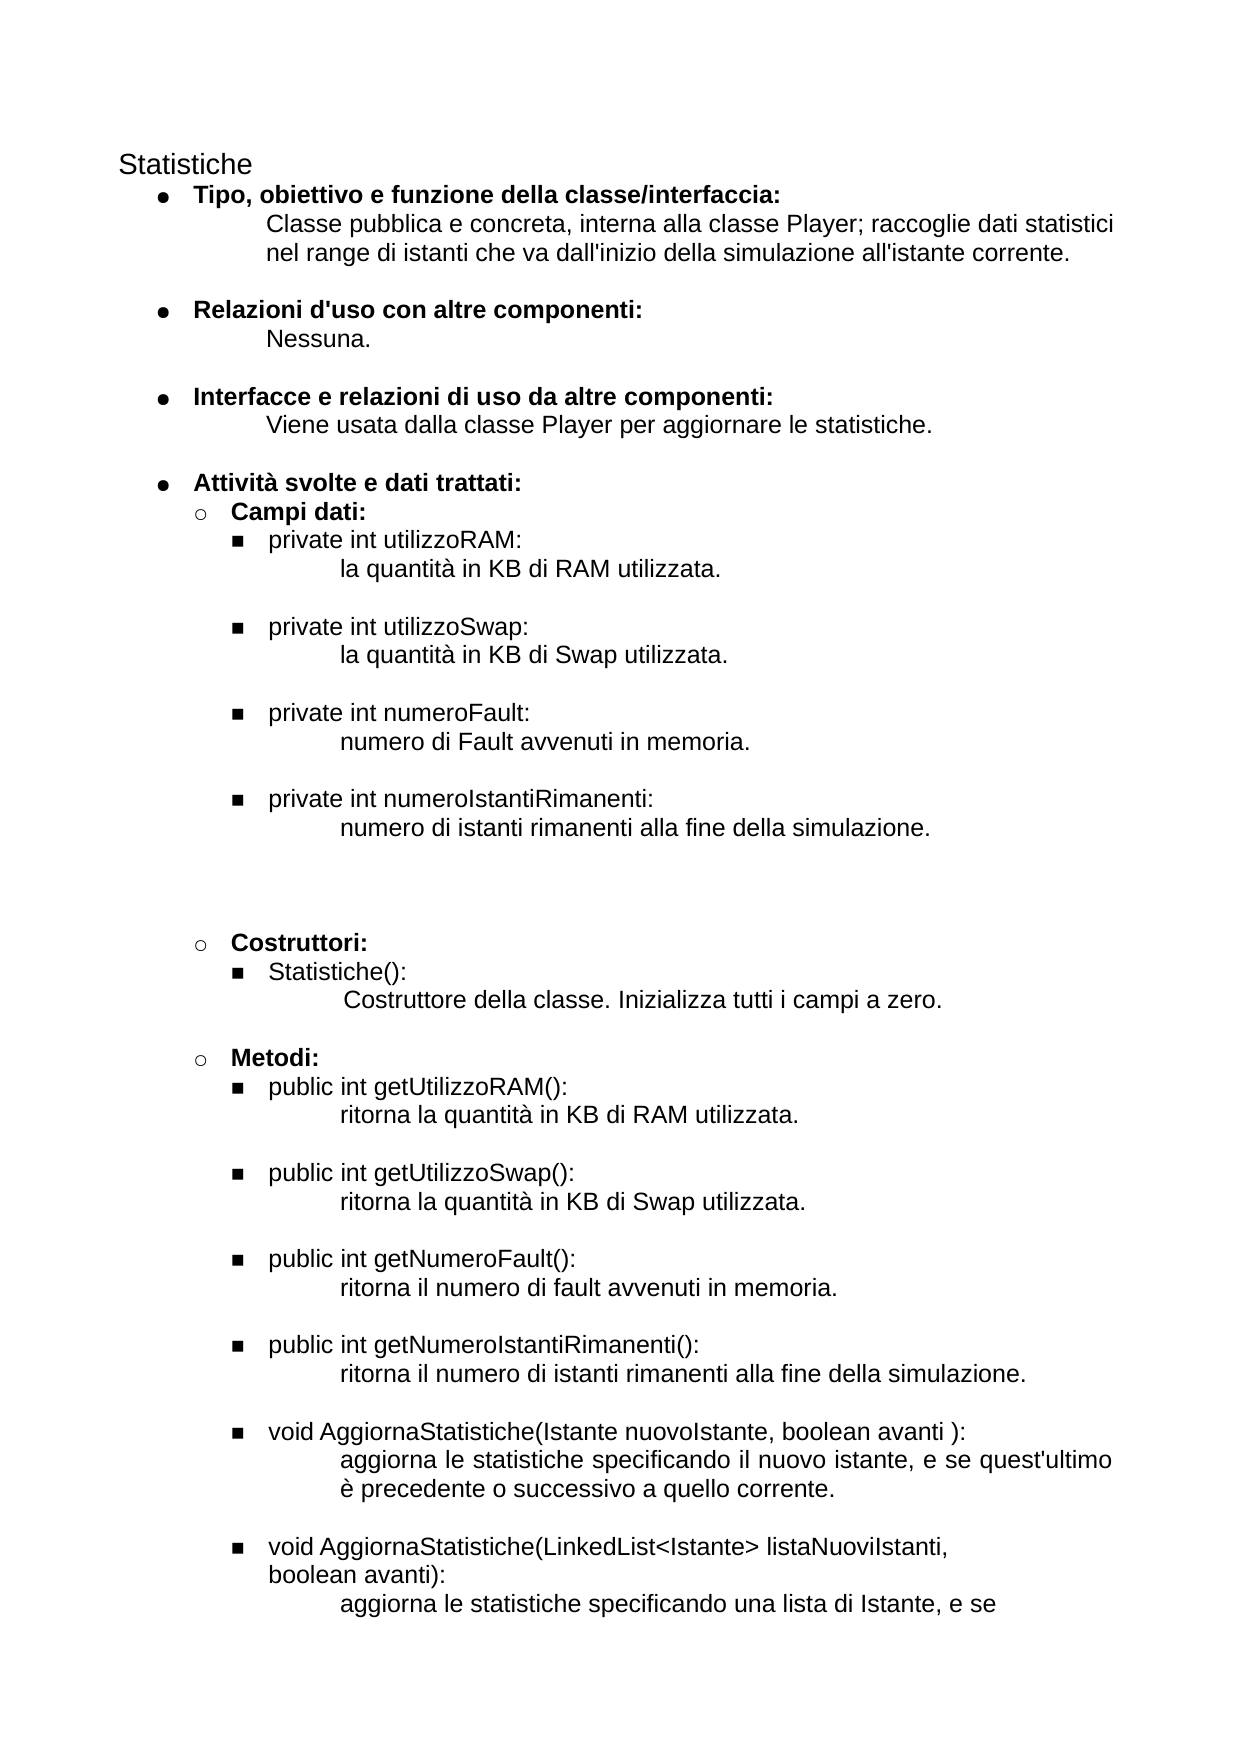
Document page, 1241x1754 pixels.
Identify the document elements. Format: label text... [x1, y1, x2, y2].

list Classe pubblica e concreta, interna alla classe Player; raccoglie dati statistici nel range di istanti che va dall'inizio della simulazione all'istante corrente. [156, 209, 1122, 267]
list private int numeroIstantiRimanenti: [231, 784, 1122, 813]
text aggiorna le statistiche specificando il nuovo istante, e se quest'ultimo è precedente o successivo a quello corrente. [118, 1445, 1122, 1503]
list Relazioni d'uso con altre componenti: [156, 295, 1122, 324]
list Costruttore della classe. Inizializza tutti i campi a zero. [306, 985, 1122, 1014]
text la quantità in KB di RAM utilizzata. [118, 554, 1122, 583]
text ritorna la quantità in KB di RAM utilizzata. [118, 1100, 1122, 1129]
list public int getUtilizzoSwap(): [231, 1158, 1122, 1187]
text la quantità in KB di Swap utilizzata. [118, 640, 1122, 669]
list public int getNumeroIstantiRimanenti(): [231, 1330, 1122, 1359]
list Costruttori: [193, 928, 1122, 957]
text ritorna il numero di fault avvenuti in memoria. [118, 1273, 1122, 1302]
list Campi dati: [193, 497, 1122, 525]
list public int getNumeroFault(): [231, 1244, 1122, 1273]
text numero di istanti rimanenti alla fine della simulazione. [118, 813, 1122, 842]
list Statistiche(): [231, 957, 1122, 985]
list Nessuna. [156, 324, 1122, 353]
list private int utilizzoRAM: [231, 525, 1122, 554]
list private int utilizzoSwap: [231, 612, 1122, 640]
list Attività svolte e dati trattati: [156, 468, 1122, 497]
text aggiorna le statistiche specificando una lista di Istante, e se [118, 1589, 1122, 1618]
text Statistiche [118, 147, 1122, 180]
text ritorna la quantità in KB di Swap utilizzata. [118, 1187, 1122, 1215]
list void AggiornaStatistiche(Istante nuovoIstante, boolean avanti ): [231, 1417, 1122, 1445]
list Metodi: [193, 1043, 1122, 1072]
list public int getUtilizzoRAM(): [231, 1072, 1122, 1100]
list Interfacce e relazioni di uso da altre componenti: [156, 382, 1122, 410]
list void AggiornaStatistiche(LinkedList<Istante> listaNuoviIstanti, [231, 1532, 1122, 1560]
text ritorna il numero di istanti rimanenti alla fine della simulazione. [118, 1359, 1122, 1388]
list boolean avanti): [231, 1560, 1122, 1589]
text numero di Fault avvenuti in memoria. [118, 727, 1122, 755]
list Tipo, obiettivo e funzione della classe/interfaccia: [156, 180, 1122, 209]
list Viene usata dalla classe Player per aggiornare le statistiche. [156, 410, 1122, 439]
list private int numeroFault: [231, 698, 1122, 727]
